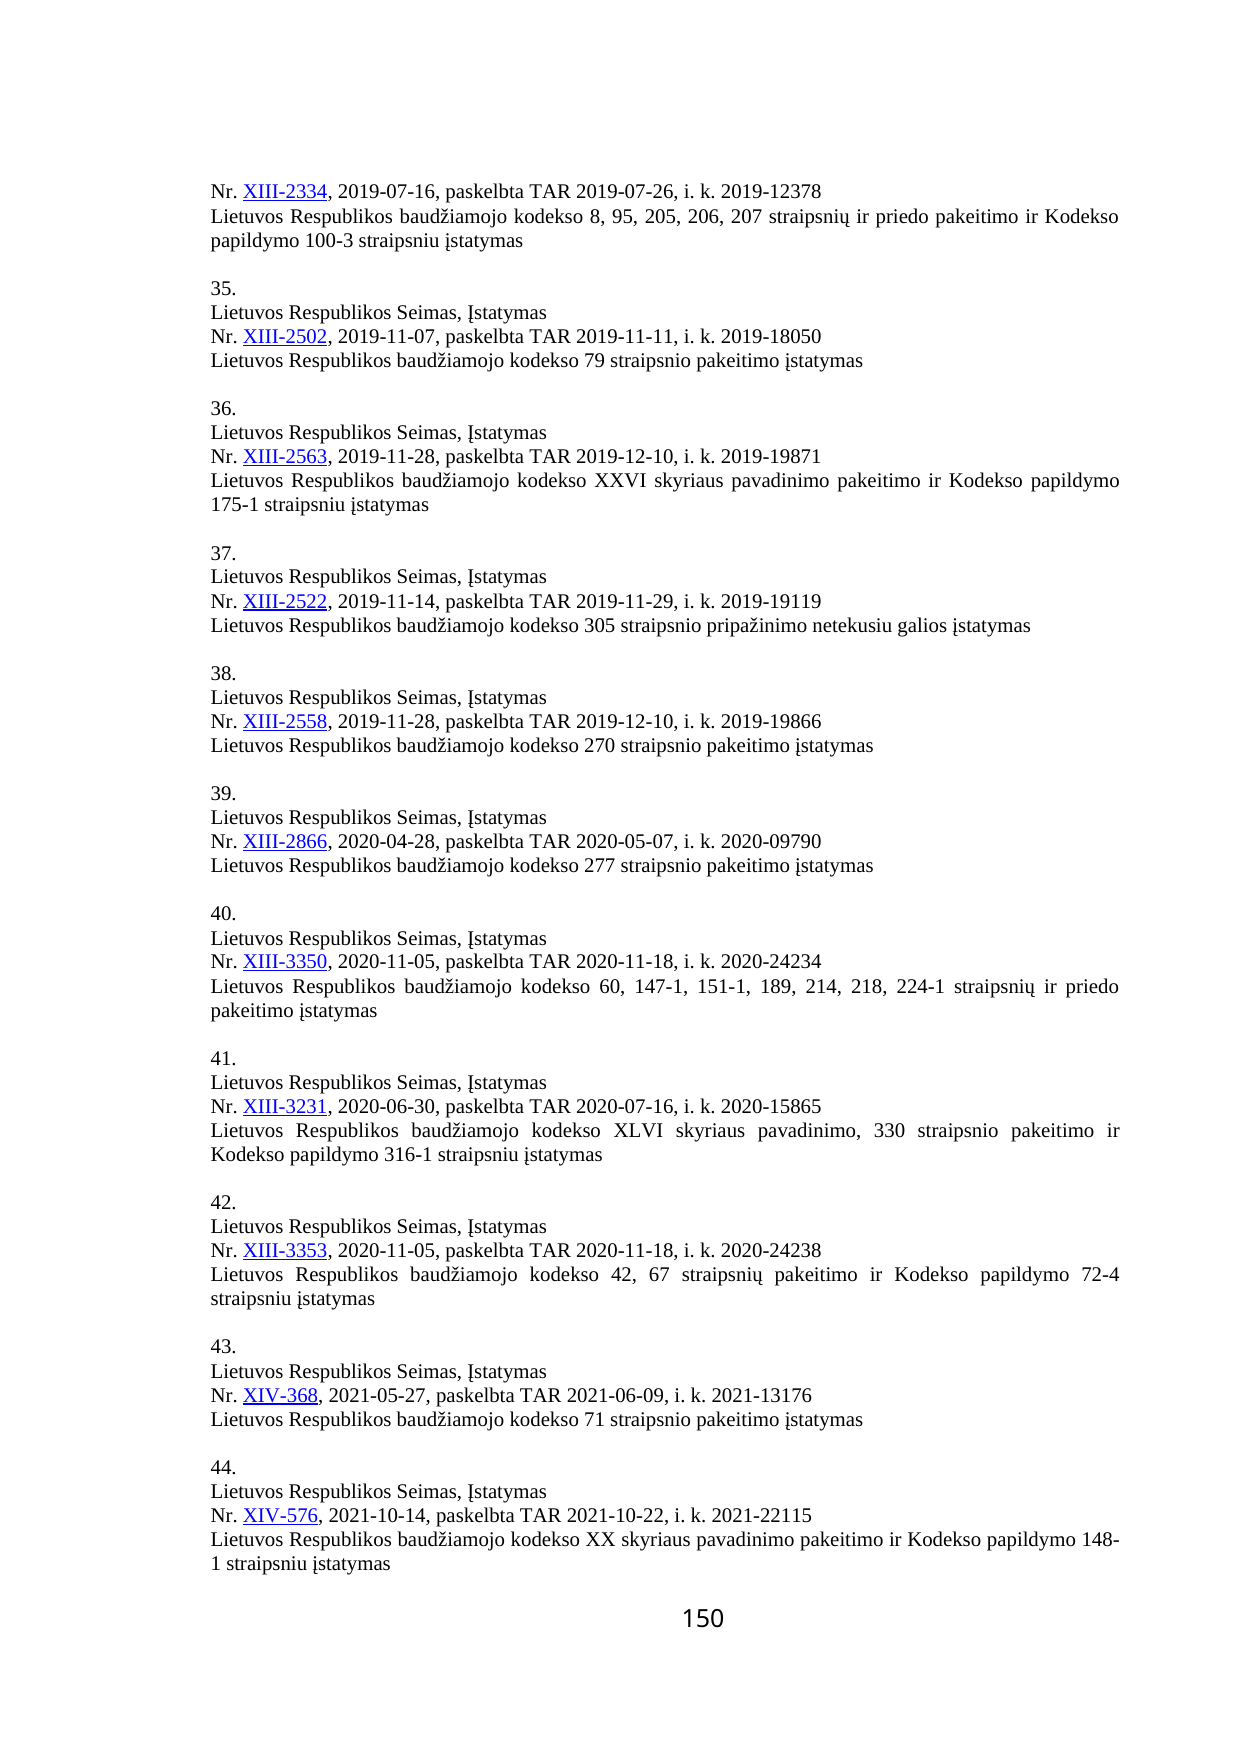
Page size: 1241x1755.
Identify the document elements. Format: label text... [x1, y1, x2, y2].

text Lietuvos Respublikos baudžiamojo kodekso 60, 147-1, 151-1, 189, 214, 218, 224-1 straipsnių ir priedo pakeitimo įstatymas [210, 973, 1120, 1022]
text Nr. XIII-2866, 2020-04-28, paskelbta TAR 2020-05-07, i. k. 2020-09790 [210, 829, 1120, 853]
text 44. [210, 1455, 1120, 1479]
text Lietuvos Respublikos Seimas, Įstatymas [210, 420, 1120, 444]
text Lietuvos Respublikos Seimas, Įstatymas [210, 1358, 1120, 1383]
text Nr. XIV-368, 2021-05-27, paskelbta TAR 2021-06-09, i. k. 2021-13176 [210, 1383, 1120, 1407]
text 40. [210, 901, 1120, 925]
text Lietuvos Respublikos Seimas, Įstatymas [210, 564, 1120, 588]
text Lietuvos Respublikos baudžiamojo kodekso 42, 67 straipsnių pakeitimo ir Kodekso papildymo 72-4 straipsniu įstatymas [210, 1262, 1120, 1310]
text 37. [210, 540, 1120, 564]
text Lietuvos Respublikos Seimas, Įstatymas [210, 1479, 1120, 1503]
text Nr. XIII-3231, 2020-06-30, paskelbta TAR 2020-07-16, i. k. 2020-15865 [210, 1094, 1120, 1118]
text Lietuvos Respublikos Seimas, Įstatymas [210, 300, 1120, 324]
text 35. [210, 276, 1120, 300]
text Nr. XIII-3353, 2020-11-05, paskelbta TAR 2020-11-18, i. k. 2020-24238 [210, 1238, 1120, 1262]
text Nr. XIII-3350, 2020-11-05, paskelbta TAR 2020-11-18, i. k. 2020-24234 [210, 949, 1120, 973]
text 41. [210, 1046, 1120, 1070]
text 43. [210, 1334, 1120, 1358]
text Nr. XIII-2502, 2019-11-07, paskelbta TAR 2019-11-11, i. k. 2019-18050 [210, 324, 1120, 348]
text Lietuvos Respublikos Seimas, Įstatymas [210, 1070, 1120, 1094]
text 38. [210, 661, 1120, 685]
text Lietuvos Respublikos baudžiamojo kodekso 277 straipsnio pakeitimo įstatymas [210, 853, 1120, 877]
text Lietuvos Respublikos baudžiamojo kodekso 71 straipsnio pakeitimo įstatymas [210, 1407, 1120, 1431]
text Lietuvos Respublikos baudžiamojo kodekso XLVI skyriaus pavadinimo, 330 straipsnio pakeitimo ir Kodekso papildymo 316-1 straipsniu įstatymas [210, 1118, 1120, 1166]
text 39. [210, 781, 1120, 805]
text Lietuvos Respublikos Seimas, Įstatymas [210, 805, 1120, 829]
text Nr. XIII-2522, 2019-11-14, paskelbta TAR 2019-11-29, i. k. 2019-19119 [210, 588, 1120, 613]
text Lietuvos Respublikos baudžiamojo kodekso 270 straipsnio pakeitimo įstatymas [210, 733, 1120, 757]
text Lietuvos Respublikos baudžiamojo kodekso 8, 95, 205, 206, 207 straipsnių ir priedo pakeitimo ir Kodekso papildymo 100-3 straipsniu įstatymas [210, 203, 1120, 252]
text Lietuvos Respublikos baudžiamojo kodekso XX skyriaus pavadinimo pakeitimo ir Kodekso papildymo 148-1 straipsniu įstatymas [210, 1527, 1120, 1575]
text Lietuvos Respublikos baudžiamojo kodekso 305 straipsnio pripažinimo netekusiu galios įstatymas [210, 613, 1120, 637]
text Lietuvos Respublikos Seimas, Įstatymas [210, 1214, 1120, 1238]
text Lietuvos Respublikos baudžiamojo kodekso 79 straipsnio pakeitimo įstatymas [210, 348, 1120, 372]
text Nr. XIII-2558, 2019-11-28, paskelbta TAR 2019-12-10, i. k. 2019-19866 [210, 709, 1120, 733]
text 42. [210, 1190, 1120, 1214]
text Nr. XIV-576, 2021-10-14, paskelbta TAR 2021-10-22, i. k. 2021-22115 [210, 1503, 1120, 1527]
text Lietuvos Respublikos Seimas, Įstatymas [210, 685, 1120, 709]
text Lietuvos Respublikos baudžiamojo kodekso XXVI skyriaus pavadinimo pakeitimo ir Kodekso papildymo 175-1 straipsniu įstatymas [210, 468, 1120, 516]
text Nr. XIII-2334, 2019-07-16, paskelbta TAR 2019-07-26, i. k. 2019-12378 [210, 179, 1120, 203]
text Nr. XIII-2563, 2019-11-28, paskelbta TAR 2019-12-10, i. k. 2019-19871 [210, 444, 1120, 468]
text Lietuvos Respublikos Seimas, Įstatymas [210, 925, 1120, 949]
text 36. [210, 396, 1120, 420]
